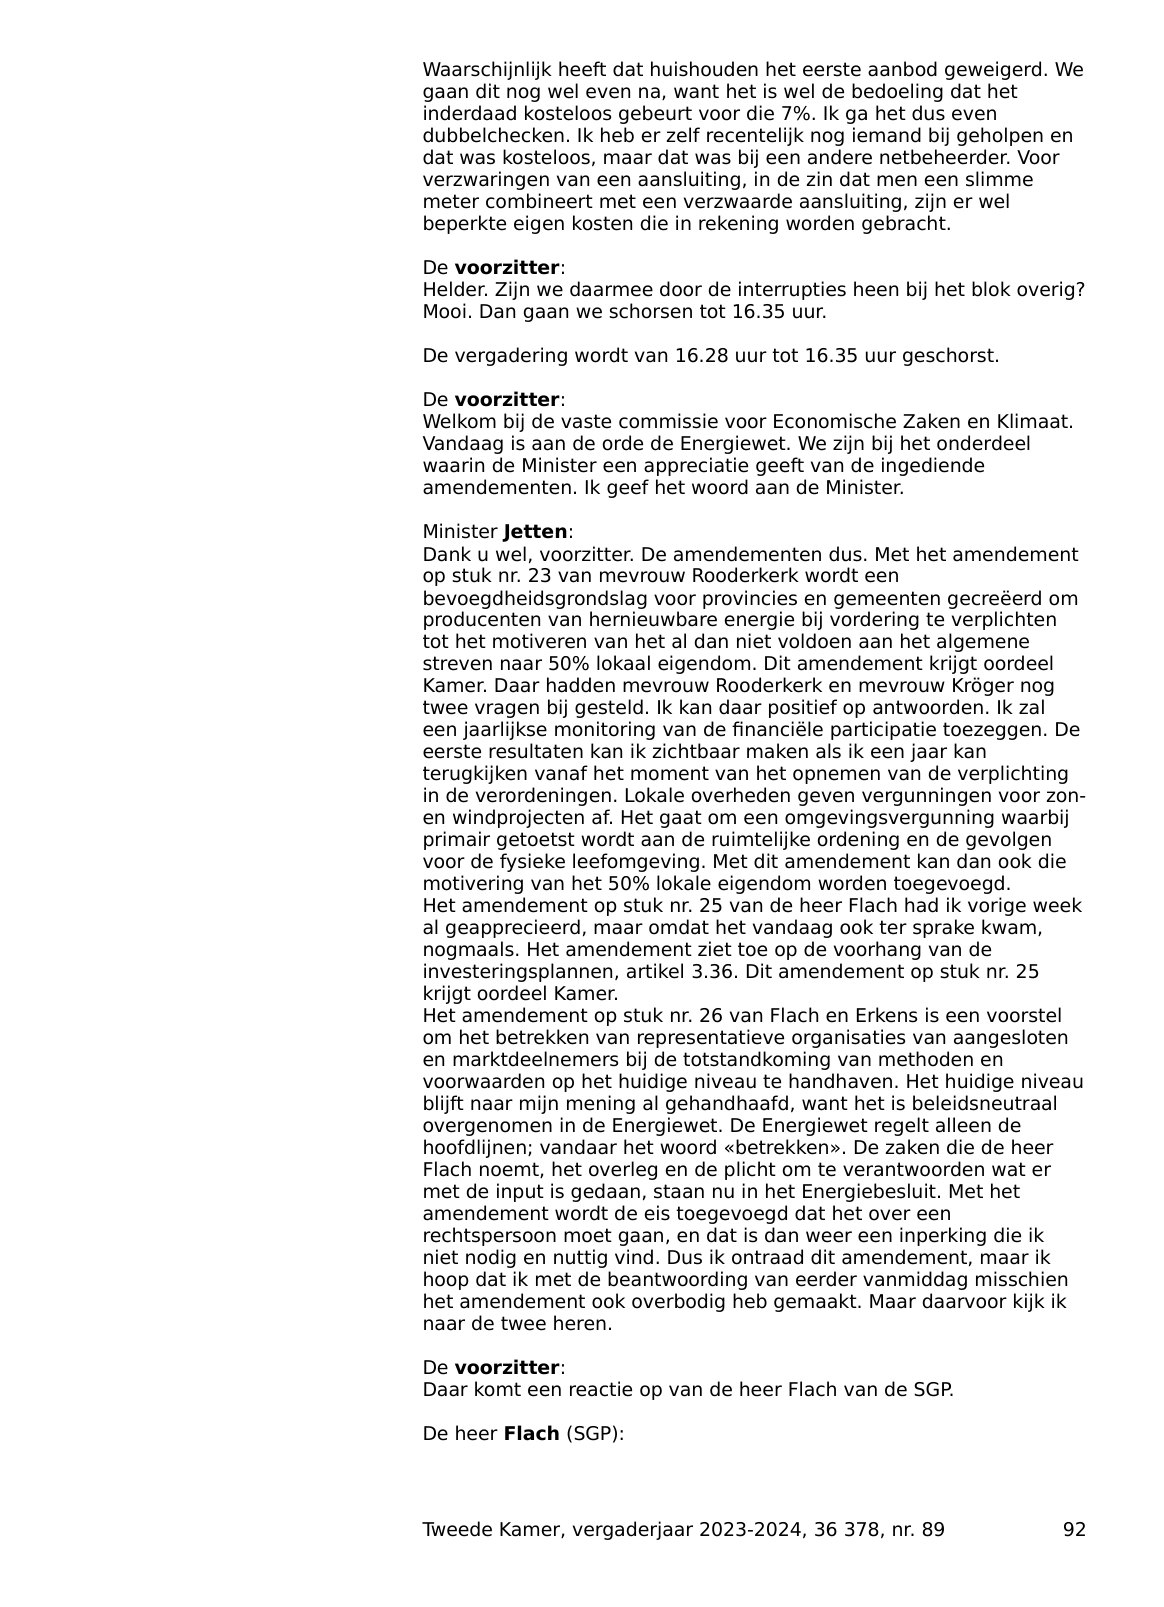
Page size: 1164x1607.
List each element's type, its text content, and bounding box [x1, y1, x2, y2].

text Waarschijnlijk heeft dat huishouden het eerste aanbod geweigerd. We gaan dit nog wel even na, want het is wel de bedoeling dat het inderdaad kosteloos gebeurt voor die 7%. Ik ga het dus even dubbelchecken. Ik heb er zelf recentelijk nog iemand bij geholpen en dat was kosteloos, maar dat was bij een andere netbeheerder. Voor verzwaringen van een aansluiting, in de zin dat men een slimme meter combineert met een verzwaarde aansluiting, zijn er wel beperkte eigen kosten die in rekening worden gebracht. [422, 59, 1087, 235]
text Het amendement op stuk nr. 26 van Flach en Erkens is een voorstel om het betrekken van representatieve organisaties van aangesloten en marktdeelnemers bij de totstandkoming van methoden en voorwaarden op het huidige niveau te handhaven. Het huidige niveau blijft naar mijn mening al gehandhaafd, want het is beleidsneutraal overgenomen in de Energiewet. De Energiewet regelt alleen de hoofdlijnen; vandaar het woord «betrekken». De zaken die de heer Flach noemt, het overleg en de plicht om te verantwoorden wat er met de input is gedaan, staan nu in het Energiebesluit. Met het amendement wordt de eis toegevoegd dat het over een rechtspersoon moet gaan, en dat is dan weer een inperking die ik niet nodig en nuttig vind. Dus ik ontraad dit amendement, maar ik hoop dat ik met de beantwoording van eerder vanmiddag misschien het amendement ook overbodig heb gemaakt. Maar daarvoor kijk ik naar de twee heren. [422, 1005, 1087, 1335]
text Dank u wel, voorzitter. De amendementen dus. Met het amendement op stuk nr. 23 van mevrouw Rooderkerk wordt een bevoegdheidsgrondslag voor provincies en gemeenten gecreëerd om producenten van hernieuwbare energie bij vordering te verplichten tot het motiveren van het al dan niet voldoen aan het algemene streven naar 50% lokaal eigendom. Dit amendement krijgt oordeel Kamer. Daar hadden mevrouw Rooderkerk en mevrouw Kröger nog twee vragen bij gesteld. Ik kan daar positief op antwoorden. Ik zal een jaarlijkse monitoring van de financiële participatie toezeggen. De eerste resultaten kan ik zichtbaar maken als ik een jaar kan terugkijken vanaf het moment van het opnemen van de verplichting in de verordeningen. Lokale overheden geven vergunningen voor zon- en windprojecten af. Het gaat om een omgevingsvergunning waarbij primair getoetst wordt aan de ruimtelijke ordening en de gevolgen voor de fysieke leefomgeving. Met dit amendement kan dan ook die motivering van het 50% lokale eigendom worden toegevoegd. [422, 543, 1087, 895]
text De voorzitter: [422, 1357, 1087, 1379]
text De vergadering wordt van 16.28 uur tot 16.35 uur geschorst. [422, 345, 1087, 367]
text Het amendement op stuk nr. 25 van de heer Flach had ik vorige week al geapprecieerd, maar omdat het vandaag ook ter sprake kwam, nogmaals. Het amendement ziet toe op de voorhang van de investeringsplannen, artikel 3.36. Dit amendement op stuk nr. 25 krijgt oordeel Kamer. [422, 895, 1087, 1005]
text Welkom bij de vaste commissie voor Economische Zaken en Klimaat. Vandaag is aan de orde de Energiewet. We zijn bij het onderdeel waarin de Minister een appreciatie geeft van de ingediende amendementen. Ik geef het woord aan de Minister. [422, 411, 1087, 499]
text Helder. Zijn we daarmee door de interrupties heen bij het blok overig? Mooi. Dan gaan we schorsen tot 16.35 uur. [422, 279, 1087, 323]
text De heer Flach (SGP): [422, 1423, 1087, 1445]
text Daar komt een reactie op van de heer Flach van de SGP. [422, 1379, 1087, 1401]
text De voorzitter: [422, 257, 1087, 279]
text De voorzitter: [422, 389, 1087, 411]
text Minister Jetten: [422, 521, 1087, 543]
